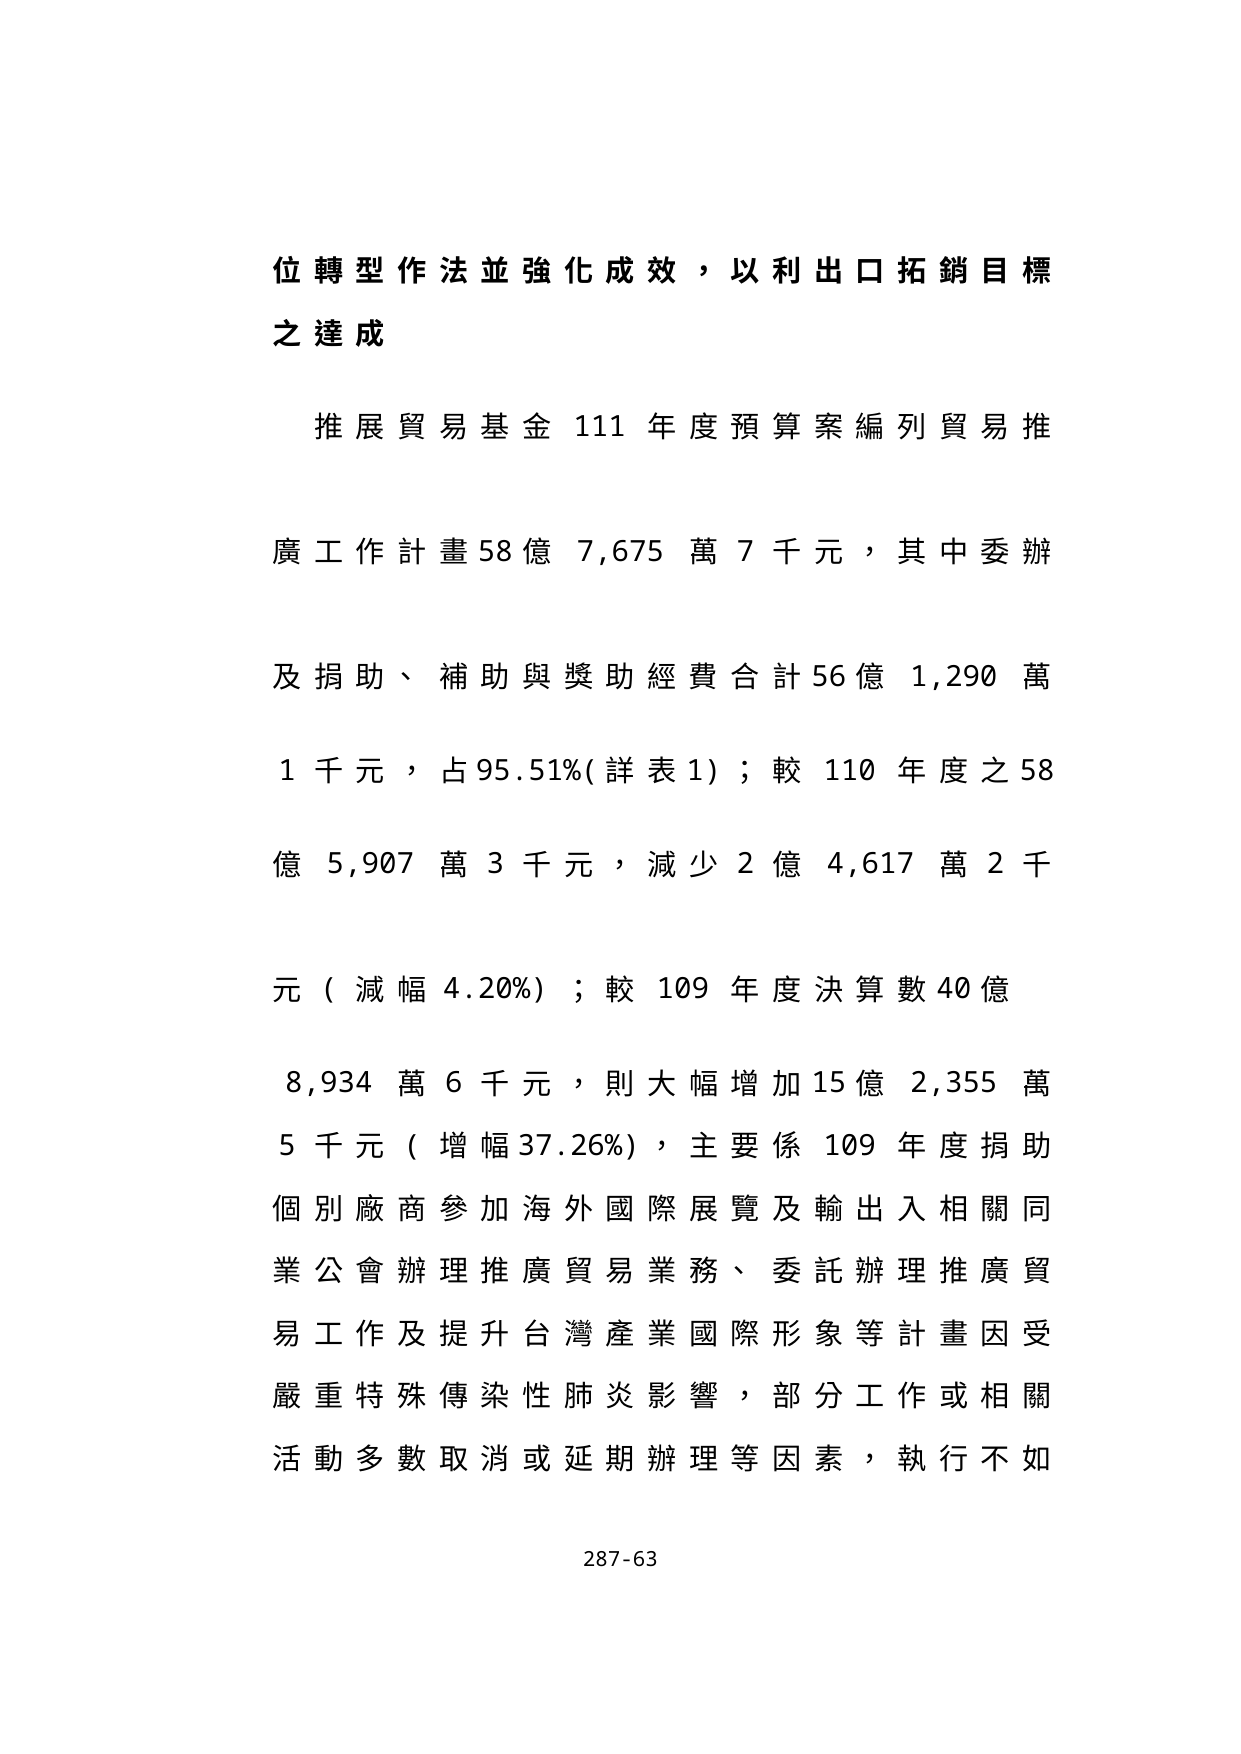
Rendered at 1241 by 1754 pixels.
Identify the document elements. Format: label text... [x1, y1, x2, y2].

text 位轉型作法並強化成效，以利出口拓銷目標之達成 [183, 227, 1058, 352]
text 推展貿易基金111年度預算案編列貿易推廣工作計畫58億7,675萬7千元，其中委辦及捐助、補助與獎助經費合計56億1,290萬1千元，占95.51%(詳表1)；較110年度之58億5,907萬3千元，減少2億4,617萬2千元(減幅4.20%)；較109年度決算數40億8,934萬6千元，則大幅增加15億2,355萬5千元(增幅37.26%)，主要係109年度捐助個別廠商參加海外國際展覽及輸出入相關同業公會辦理推廣貿易業務、委託辦理推廣貿易工作及提升台灣產業國際形象等計畫因受嚴重特殊傳染性肺炎影響，部分工作或相關活動多數取消或延期辦理等因素，執行不如 [242, 352, 1058, 1477]
